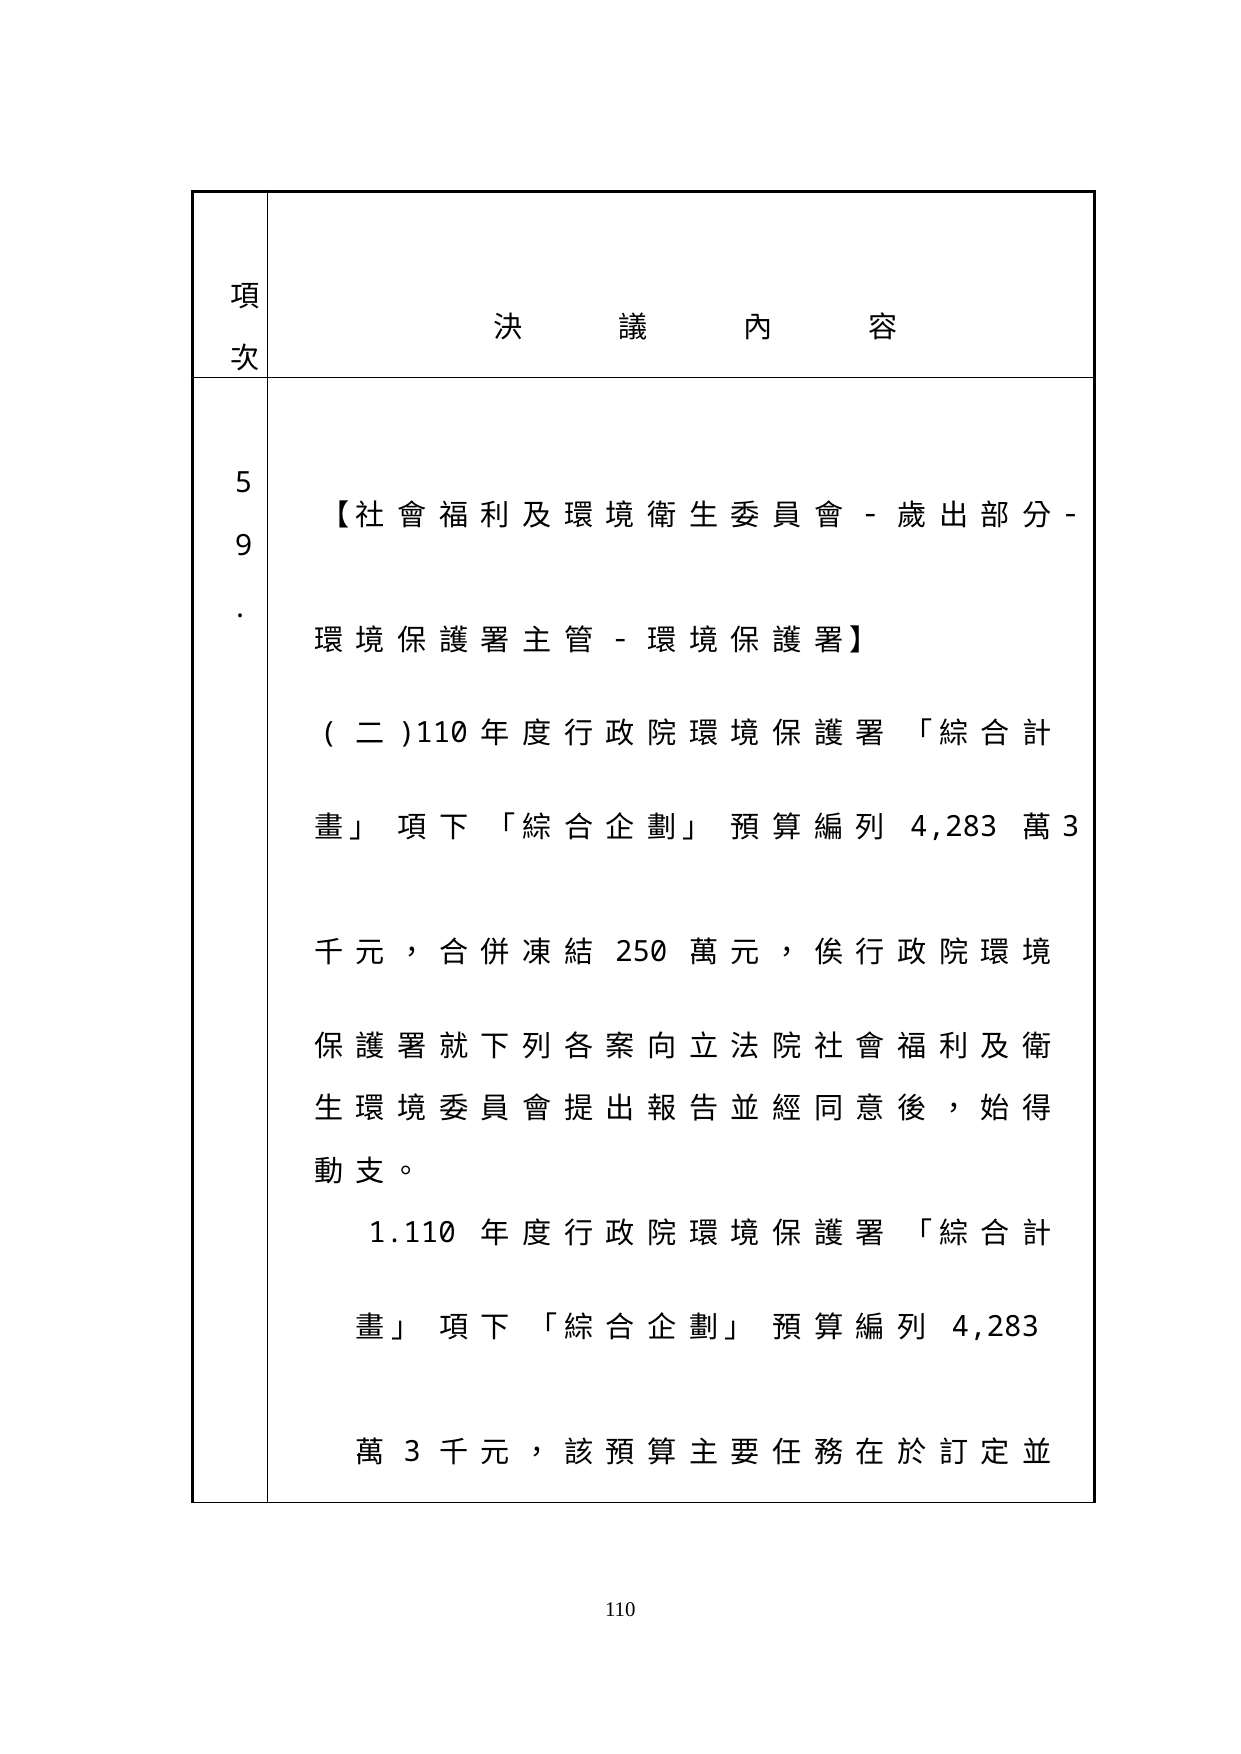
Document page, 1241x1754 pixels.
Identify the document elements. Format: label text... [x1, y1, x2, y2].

table_header 項次 [194, 193, 267, 377]
table_header 決 議 內 容 [268, 193, 1093, 377]
table_cell 59. [194, 378, 267, 1502]
table_cell 【社會福利及環境衛生委員會-歲出部分-環境保護署主管-環境保護署】 (二)110年度行政院環境保護署「綜合計畫」項下「綜合企劃」預算編列4,283萬3千元，合併凍結250萬元，俟行政院環境保護署就下列各案向立法院社會福利及衛生環境委員會提出報告並經同意後，始得動支。 1.110年度行政院環境保護署「綜合計畫」項下「綜合企劃」預算編列4,283萬3千元，該預算主要任務在於訂定並 [268, 378, 1093, 1502]
